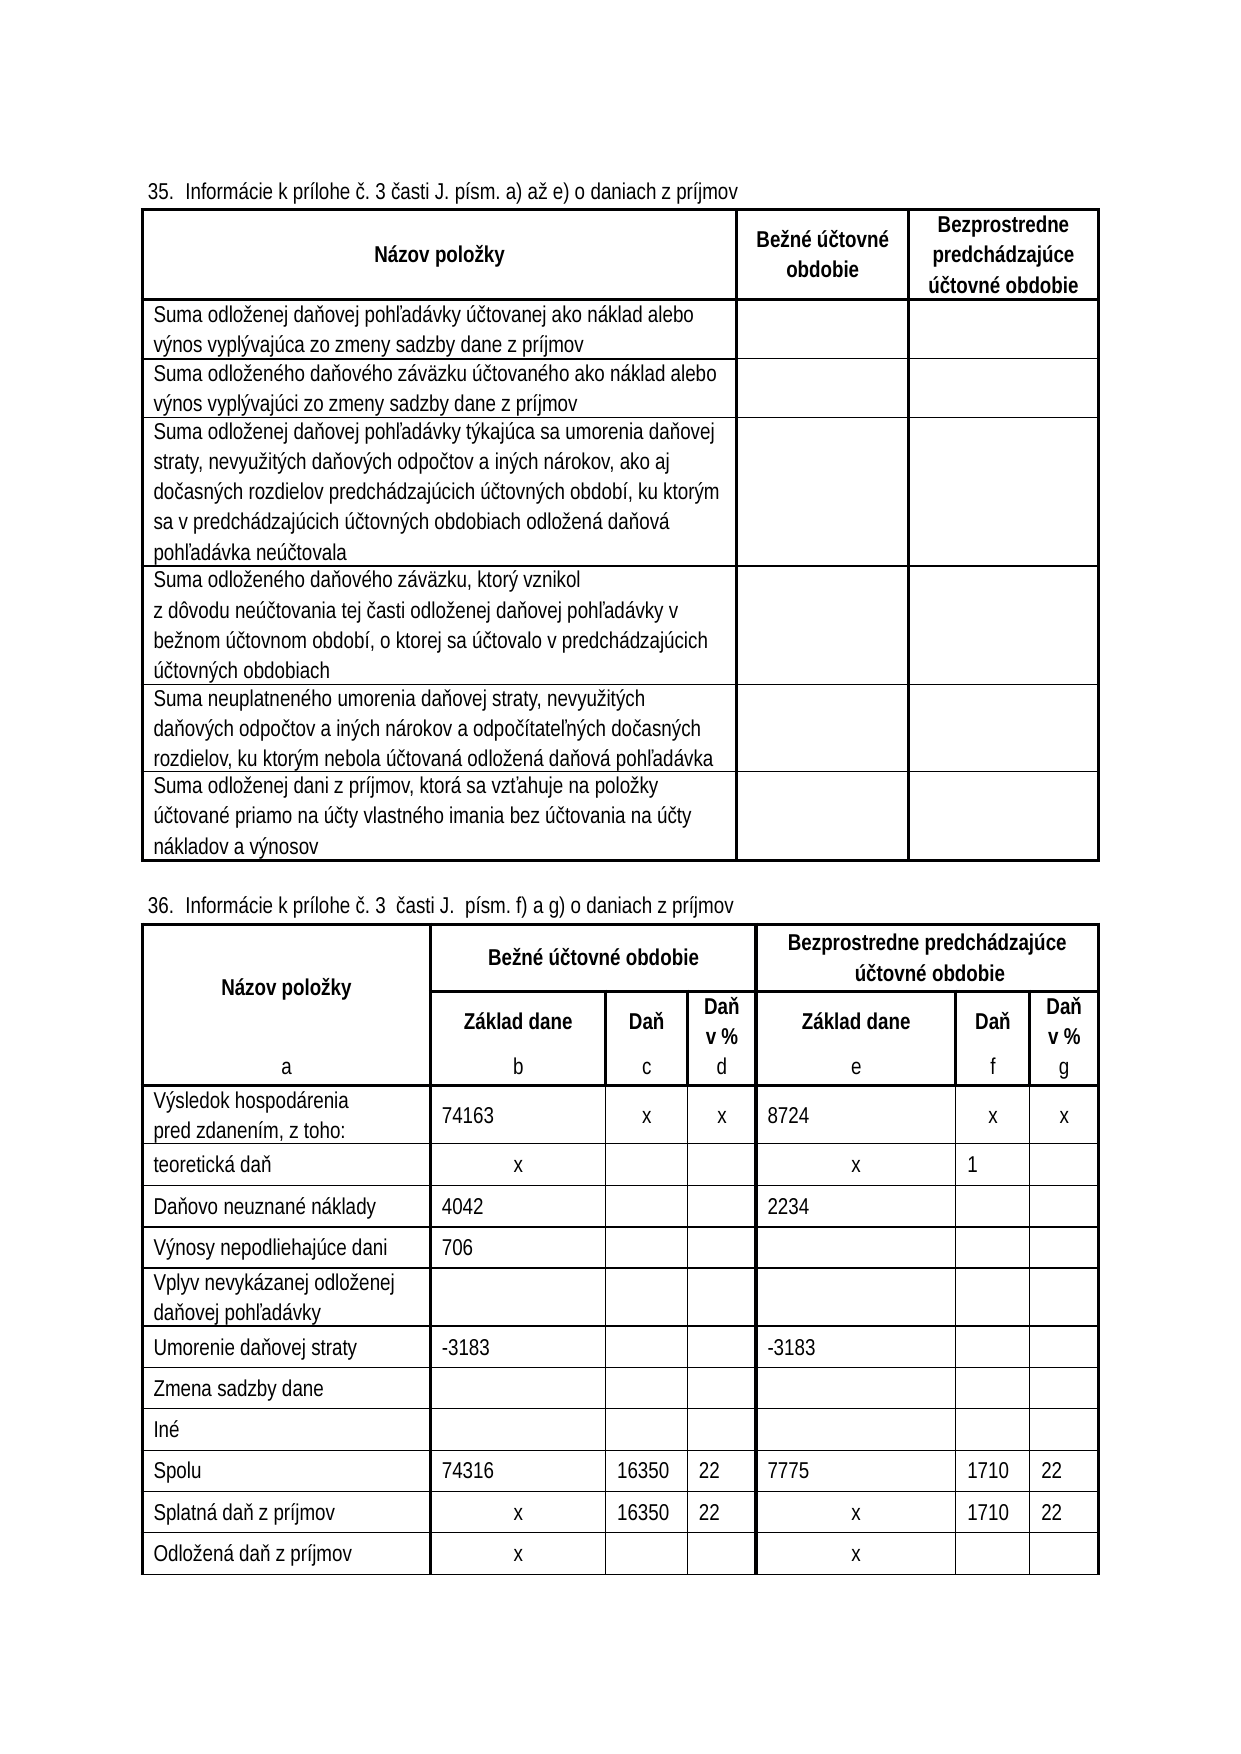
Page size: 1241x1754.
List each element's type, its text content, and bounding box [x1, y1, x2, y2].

table_cell [956, 1269, 1029, 1325]
table_cell [432, 1368, 605, 1408]
table_cell [688, 1186, 754, 1226]
table_cell g [1031, 1049, 1097, 1083]
table_cell [688, 1228, 754, 1267]
table_cell 74163 [432, 1087, 605, 1143]
table_cell 22 [1030, 1492, 1097, 1532]
table_cell x [432, 1144, 605, 1184]
table_cell -3183 [758, 1327, 955, 1367]
table_cell [1030, 1409, 1097, 1449]
table_cell Výnosy nepodliehajúce dani [144, 1228, 429, 1267]
table_cell a [144, 1049, 429, 1083]
table_header Bežné účtovné obdobie [738, 211, 907, 298]
table_cell Daňovo neuznané náklady [144, 1186, 429, 1226]
table_cell [1030, 1533, 1097, 1573]
table_cell x [1030, 1087, 1097, 1143]
table_cell Daň v % [1031, 993, 1097, 1049]
table_cell x [688, 1087, 754, 1143]
table_cell [432, 1409, 605, 1449]
table_cell [1030, 1269, 1097, 1325]
table_cell [738, 567, 907, 683]
table_cell e [758, 1049, 954, 1083]
table_cell Suma odloženej dani z príjmov, ktorá sa vzťahuje na položky účtované priamo na účty vlastného imania bez účtovania na účty nákladov a výnosov [144, 772, 735, 859]
table_cell Suma odloženej daňovej pohľadávky účtovanej ako náklad alebo výnos vyplývajúca zo zmeny sadzby dane z príjmov [144, 301, 735, 358]
table_cell Daň [957, 993, 1028, 1049]
table_cell Suma odloženého daňového záväzku, ktorý vznikol z dôvodu neúčtovania tej časti odloženej daňovej pohľadávky v bežnom účtovnom období, o ktorej sa účtovalo v predchádzajúcich účtovných obdobiach [144, 567, 735, 683]
table_cell 2234 [758, 1186, 955, 1226]
table_cell Odložená daň z príjmov [144, 1533, 429, 1573]
table_cell Splatná daň z príjmov [144, 1492, 429, 1532]
table_cell [606, 1533, 687, 1573]
table_cell 8724 [758, 1087, 955, 1143]
table_cell [606, 1368, 687, 1408]
table_cell [956, 1409, 1029, 1449]
table_cell 1710 [956, 1492, 1029, 1532]
table_cell 1 [956, 1144, 1029, 1184]
table_cell Iné [144, 1409, 429, 1449]
table_cell [1030, 1368, 1097, 1408]
table_cell Daň v % [689, 993, 754, 1049]
table_cell b [432, 1049, 604, 1083]
table_cell Zmena sadzby dane [144, 1368, 429, 1408]
table_cell Suma odloženého daňového záväzku účtovaného ako náklad alebo výnos vyplývajúci zo zmeny sadzby dane z príjmov [144, 360, 735, 417]
title Informácie k prílohe č. 3 časti J. písm. f) a g) o daniach z príjmov [148, 892, 1093, 919]
table_cell [432, 1269, 605, 1325]
table_cell [910, 301, 1097, 358]
table_cell Základ dane [432, 993, 604, 1049]
table_cell [688, 1269, 754, 1325]
table_cell [606, 1144, 687, 1184]
table_cell [1030, 1327, 1097, 1367]
table_cell d [689, 1049, 754, 1083]
table_cell Spolu [144, 1451, 429, 1491]
table_cell [606, 1409, 687, 1449]
table_cell [688, 1533, 754, 1573]
table_cell f [957, 1049, 1028, 1083]
table_cell [1030, 1228, 1097, 1267]
table_cell Výsledok hospodárenia pred zdanením, z toho: [144, 1087, 429, 1143]
table_cell 4042 [432, 1186, 605, 1226]
table_cell [606, 1228, 687, 1267]
table_cell [738, 301, 907, 358]
table_cell teoretická daň [144, 1144, 429, 1184]
table_cell 706 [432, 1228, 605, 1267]
table_cell 7775 [758, 1451, 955, 1491]
table_cell [758, 1228, 955, 1267]
table_cell [956, 1228, 1029, 1267]
table_cell [688, 1368, 754, 1408]
table_cell [1030, 1186, 1097, 1226]
table_cell 22 [688, 1451, 754, 1491]
table_cell Daň [607, 993, 686, 1049]
table_cell [606, 1327, 687, 1367]
table_cell [738, 772, 907, 859]
table_cell Suma odloženej daňovej pohľadávky týkajúca sa umorenia daňovej straty, nevyužitých daňových odpočtov a iných nárokov, ako aj dočasných rozdielov predchádzajúcich účtovných období, ku ktorým sa v predchádzajúcich účtovných obdobiach odložená daňová pohľadávka neúčtovala [144, 418, 735, 565]
table_cell [956, 1327, 1029, 1367]
table_cell [738, 418, 907, 565]
table_cell [606, 1186, 687, 1226]
table_cell x [758, 1144, 955, 1184]
table_header Bezprostredne predchádzajúce účtovné obdobie [758, 926, 1097, 989]
table_cell x [432, 1533, 605, 1573]
table_cell 16350 [606, 1451, 687, 1491]
table_cell [758, 1368, 955, 1408]
table_cell 22 [688, 1492, 754, 1532]
table_cell x [956, 1087, 1029, 1143]
table_cell Základ dane [758, 993, 954, 1049]
table_cell [956, 1368, 1029, 1408]
table_cell 74316 [432, 1451, 605, 1491]
table_cell [738, 359, 907, 417]
table_cell [1030, 1144, 1097, 1184]
table_cell Suma neuplatneného umorenia daňovej straty, nevyužitých daňových odpočtov a iných nárokov a odpočítateľných dočasných rozdielov, ku ktorým nebola účtovaná odložená daňová pohľadávka [144, 685, 735, 771]
title Informácie k prílohe č. 3 časti J. písm. a) až e) o daniach z príjmov [148, 178, 1093, 204]
table_cell [688, 1409, 754, 1449]
table_cell x [432, 1492, 605, 1532]
table_cell [910, 418, 1097, 565]
table_cell [606, 1269, 687, 1325]
table_cell Vplyv nevykázanej odloženej daňovej pohľadávky [144, 1269, 429, 1325]
table_cell [956, 1186, 1029, 1226]
table_cell -3183 [432, 1327, 605, 1367]
table_cell [910, 772, 1097, 859]
table_cell [910, 685, 1097, 771]
table_cell [688, 1327, 754, 1367]
table_header Bezprostredne predchádzajúce účtovné obdobie [910, 211, 1097, 298]
table_cell 22 [1030, 1451, 1097, 1491]
table_header Názov položky [144, 211, 735, 298]
table_cell [688, 1144, 754, 1184]
table_cell 16350 [606, 1492, 687, 1532]
table_cell c [607, 1049, 686, 1083]
table_cell [956, 1533, 1029, 1573]
table_cell x [758, 1533, 955, 1573]
table_cell [758, 1269, 955, 1325]
table_cell [738, 685, 907, 771]
table_cell x [758, 1492, 955, 1532]
table_cell [910, 359, 1097, 417]
table_cell 1710 [956, 1451, 1029, 1491]
table_cell [910, 567, 1097, 683]
table_cell Umorenie daňovej straty [144, 1327, 429, 1367]
table_cell x [606, 1087, 687, 1143]
table_header Názov položky [144, 926, 429, 1049]
table_cell [758, 1409, 955, 1449]
table_header Bežné účtovné obdobie [432, 926, 754, 989]
